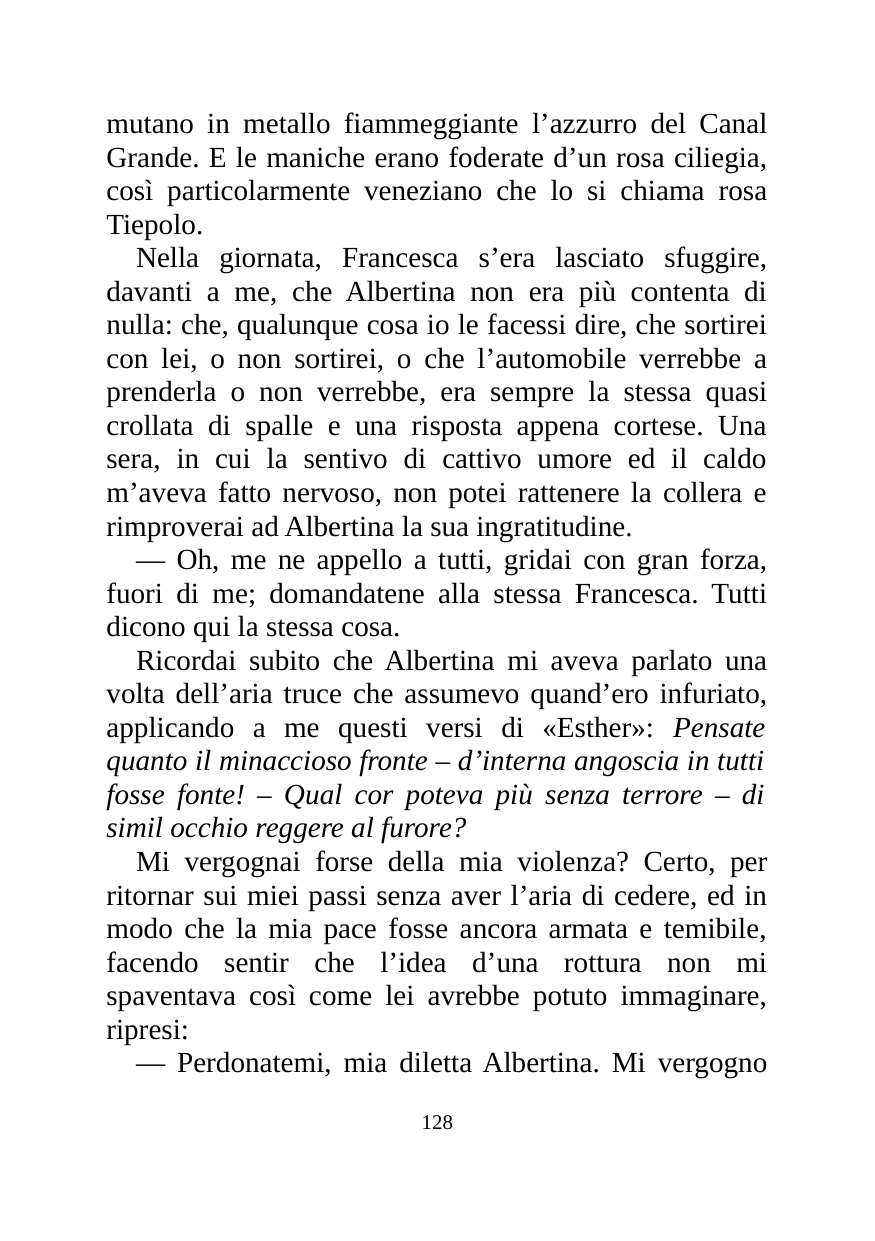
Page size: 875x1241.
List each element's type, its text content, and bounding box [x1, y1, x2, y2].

text — Perdonatemi, mia diletta Albertina. Mi vergogno [106, 1045, 768, 1079]
text mutano in metallo fiammeggiante l’azzurro del Canal Grande. E le maniche erano foderate d’un rosa ciliegia, così particolarmente veneziano che lo si chiama rosa Tiepolo. [106, 106, 768, 240]
text — Oh, me ne appello a tutti, gridai con gran forza, fuori di me; domandatene alla stessa Francesca. Tutti dicono qui la stessa cosa. [106, 542, 768, 643]
text Ricordai subito che Albertina mi aveva parlato una volta dell’aria truce che assumevo quand’ero infuriato, applicando a me questi versi di «Esther»: Pensate quanto il minaccioso fronte – d’interna angoscia in tutti fosse fonte! – Qual cor poteva più senza terrore – di simil occhio reggere al furore? [106, 643, 768, 844]
text Nella giornata, Francesca s’era lasciato sfuggire, davanti a me, che Albertina non era più contenta di nulla: che, qualunque cosa io le facessi dire, che sortirei con lei, o non sortirei, o che l’automobile verrebbe a prenderla o non verrebbe, era sempre la stessa quasi crollata di spalle e una risposta appena cortese. Una sera, in cui la sentivo di cattivo umore ed il caldo m’aveva fatto nervoso, non potei rattenere la collera e rimproverai ad Albertina la sua ingratitudine. [106, 240, 768, 542]
text Mi vergognai forse della mia violenza? Certo, per ritornar sui miei passi senza aver l’aria di cedere, ed in modo che la mia pace fosse ancora armata e temibile, facendo sentir che l’idea d’una rottura non mi spaventava così come lei avrebbe potuto immaginare, ripresi: [106, 844, 768, 1045]
